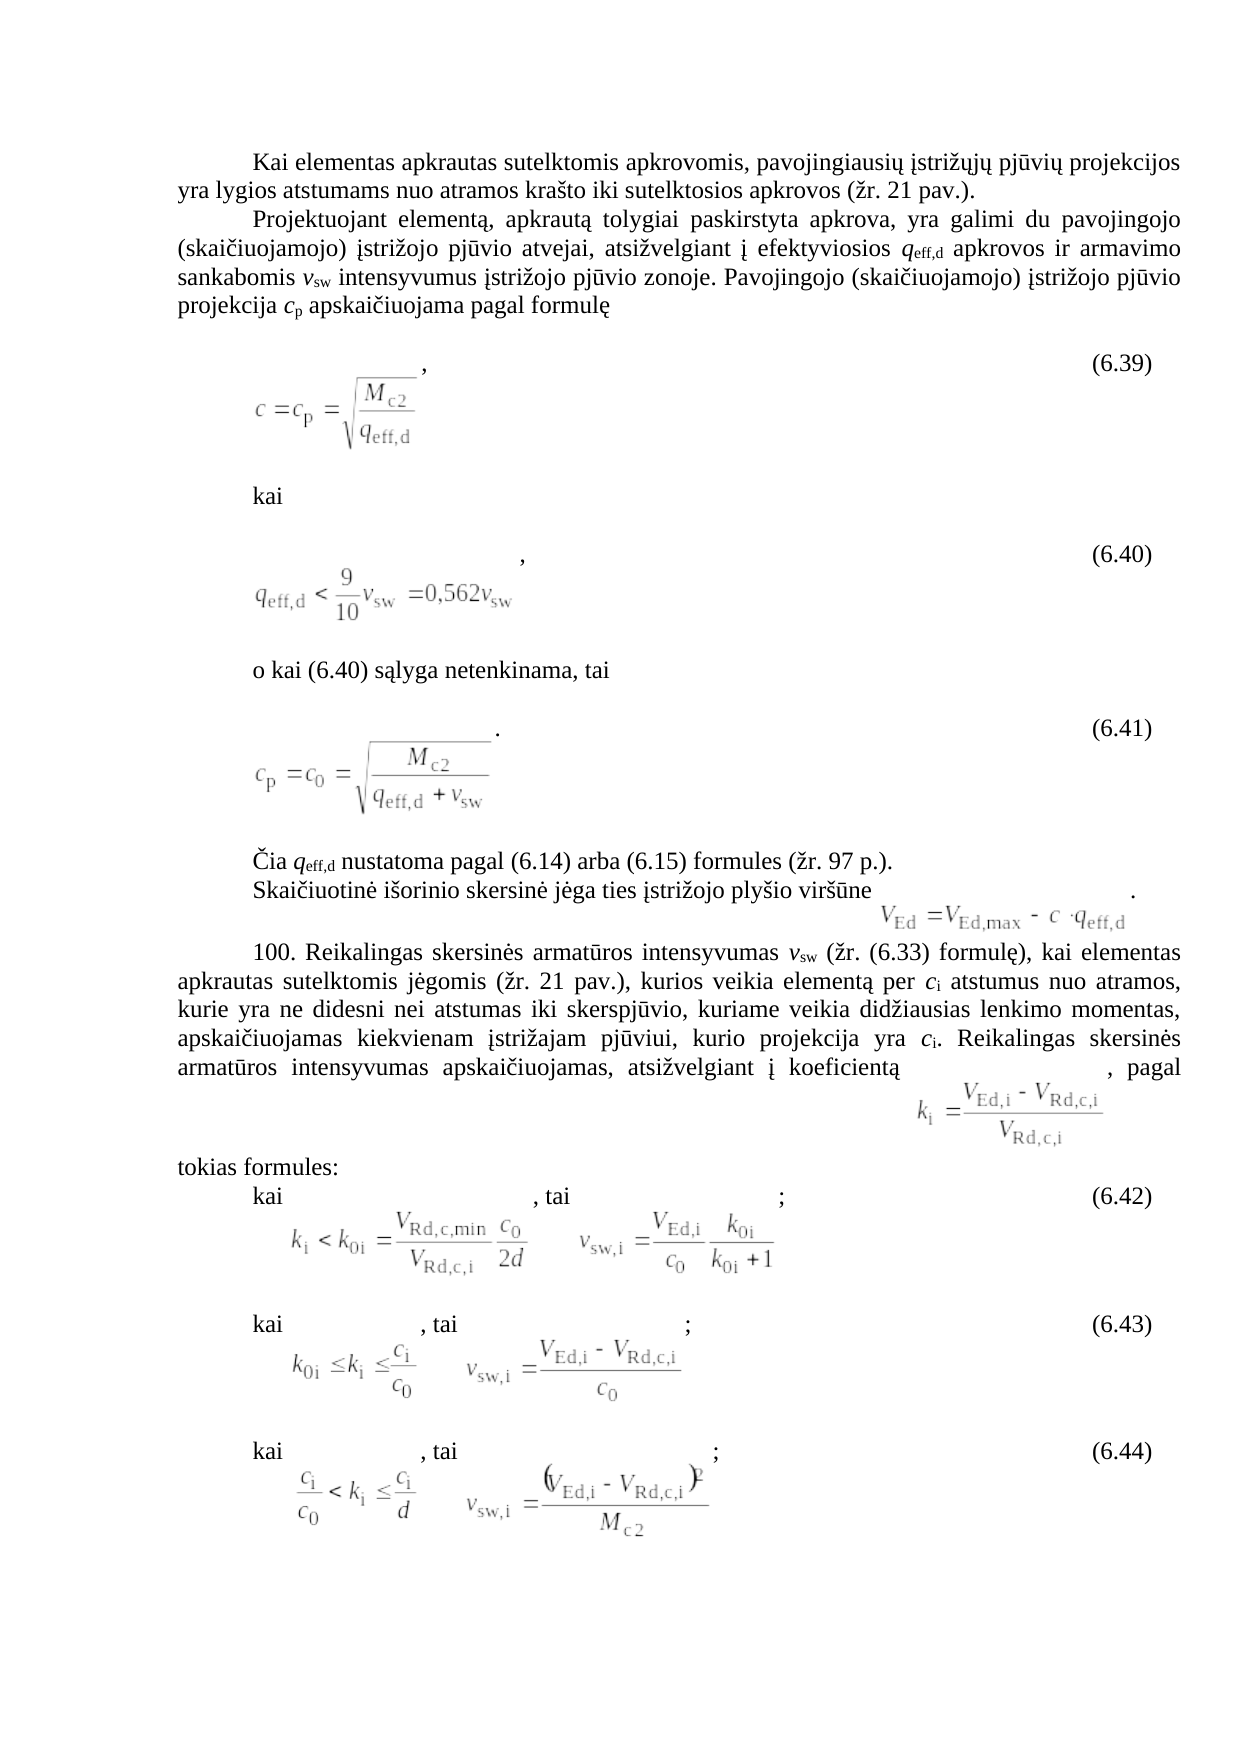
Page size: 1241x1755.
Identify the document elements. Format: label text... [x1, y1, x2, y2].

text . (6.41) [177, 713, 1181, 817]
text o kai (6.40) sąlyga netenkinama, tai [177, 655, 1181, 684]
text kai , tai ; (6.42) [177, 1181, 1181, 1281]
text , (6.39) [177, 348, 1181, 453]
text Čia qeff,d nustatoma pagal (6.14) arba (6.15) formules (žr. 97 p.). [177, 846, 1181, 875]
text kai , tai ; (6.44) [177, 1436, 1181, 1543]
text , (6.40) [177, 539, 1181, 626]
text Projektuojant elementą, apkrautą tolygiai paskirstyta apkrova, yra galimi du pavojingojo (skaičiuojamojo) įstrižojo pjūvio atvejai, atsižvelgiant į efektyviosios qeff,d apkrovos ir armavimo sankabomis vsw intensyvumus įstrižojo pjūvio zonoje. Pavojingojo (skaičiuojamojo) įstrižojo pjūvio projekcija cp apskaičiuojama pagal formulę [177, 204, 1181, 319]
text kai [177, 481, 1181, 510]
text kai , tai ; (6.43) [177, 1309, 1181, 1408]
text Kai elementas apkrautas sutelktomis apkrovomis, pavojingiausių įstrižųjų pjūvių projekcijos yra lygios atstumams nuo atramos krašto iki sutelktosios apkrovos (žr. 21 pav.). [177, 147, 1181, 204]
text 100. Reikalingas skersinės armatūros intensyvumas vsw (žr. (6.33) formulę), kai elementas apkrautas sutelktomis jėgomis (žr. 21 pav.), kurios veikia elementą per ci atstumus nuo atramos, kurie yra ne didesni nei atstumas iki skerspjūvio, kuriame veikia didžiausias lenkimo momentas, apskaičiuojamas kiekvienam įstrižajam pjūviui, kurio projekcija yra ci. Reikalingas skersinės armatūros intensyvumas apskaičiuojamas, atsižvelgiant į koeficientą , pagal tokias formules: [177, 937, 1181, 1181]
text Skaičiuotinė išorinio skersinė jėga ties įstrižojo plyšio viršūne . [177, 875, 1181, 937]
